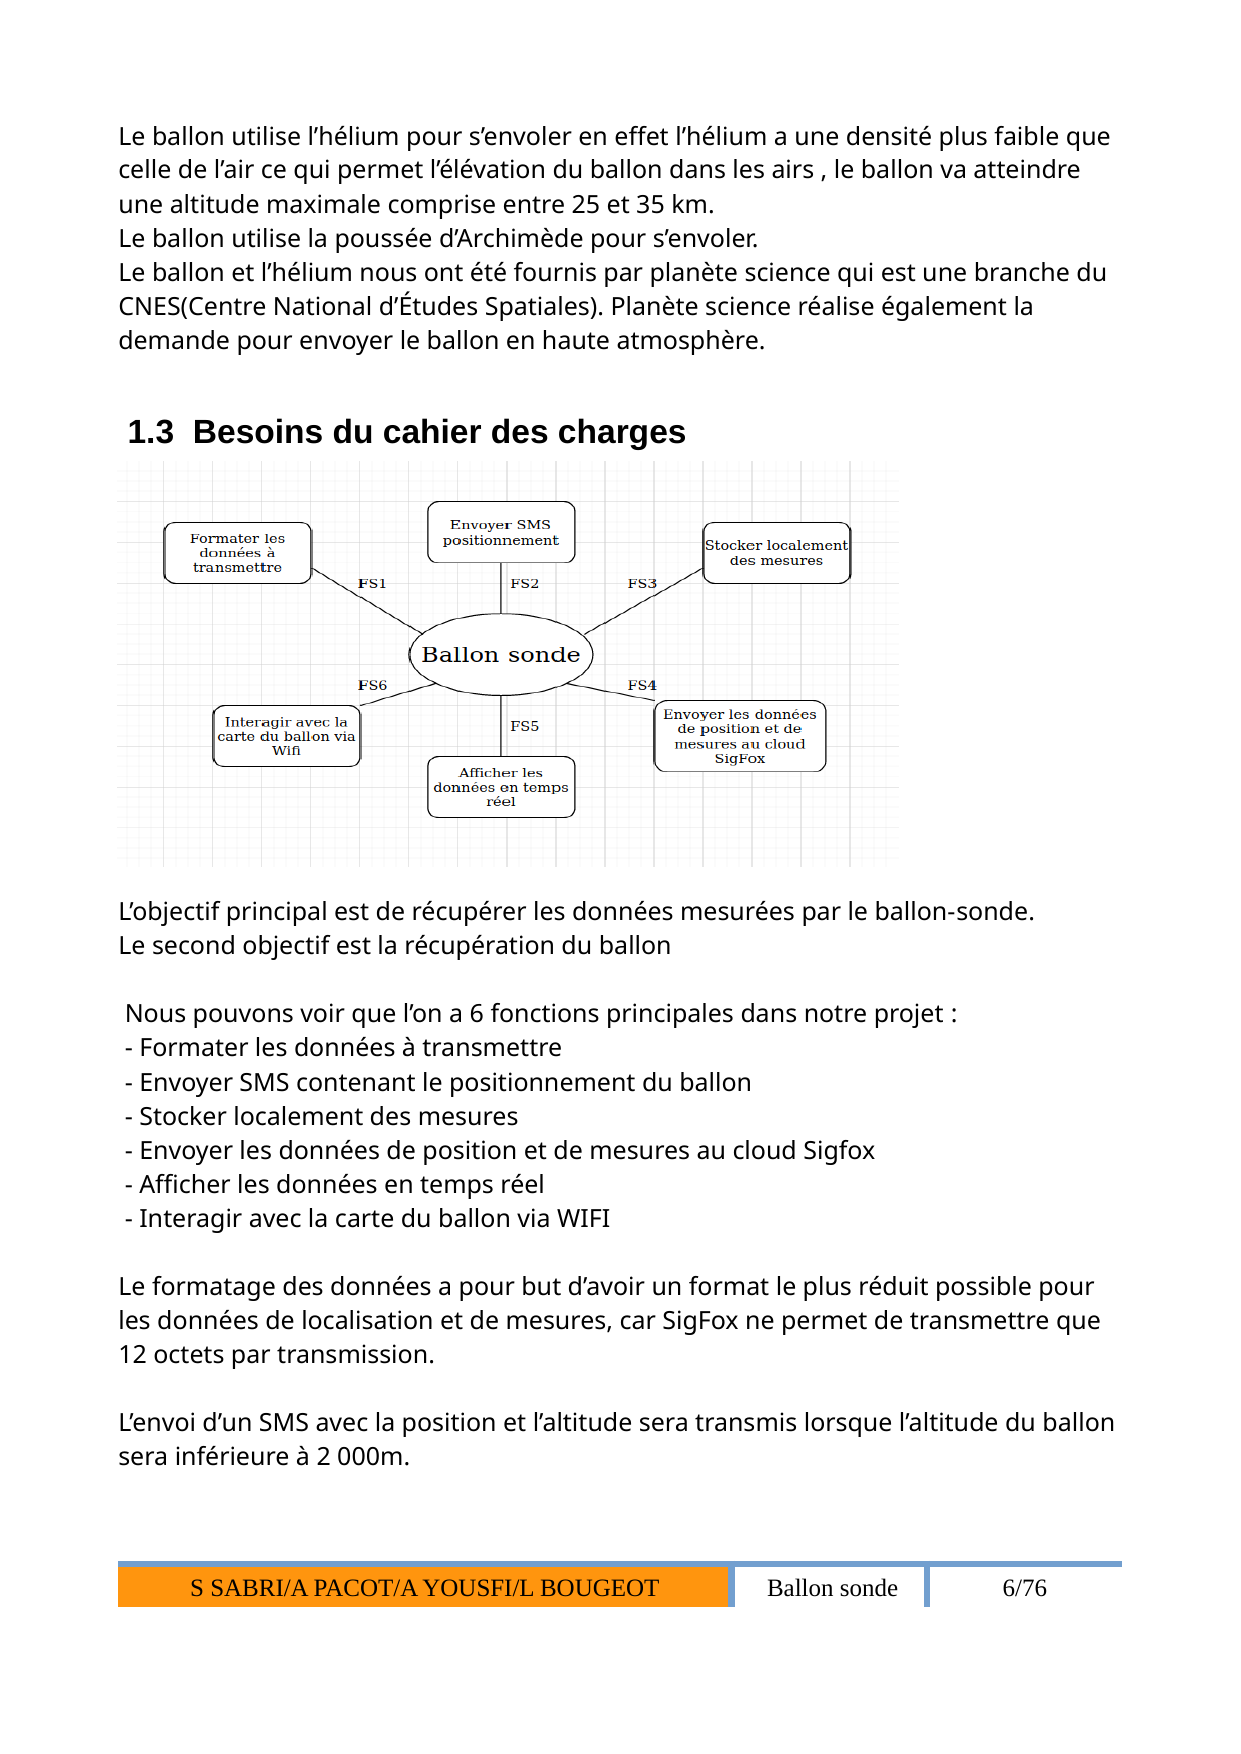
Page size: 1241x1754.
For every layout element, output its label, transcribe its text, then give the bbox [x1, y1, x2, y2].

text L’objectif principal est de récupérer les données mesurées par le ballon-sonde. [118, 894, 1122, 928]
subtitle Besoins du cahier des charges [118, 411, 1122, 450]
text L’envoi d’un SMS avec la position et l’altitude sera transmis lorsque l’altitude du ballon sera inférieure à 2 000m. [118, 1405, 1122, 1473]
text - Interagir avec la carte du ballon via WIFI [118, 1200, 1122, 1234]
text Le ballon et l’hélium nous ont été fournis par planète science qui est une branche du CNES(Centre National d’Études Spatiales). Planète science réalise également la demande pour envoyer le ballon en haute atmosphère. [118, 254, 1122, 357]
text Le ballon utilise la poussée d’Archimède pour s’envoler. [118, 220, 1122, 254]
text - Envoyer SMS contenant le positionnement du ballon [118, 1064, 1122, 1098]
text Nous pouvons voir que l’on a 6 fonctions principales dans notre projet : [118, 996, 1122, 1030]
text - Stocker localement des mesures [118, 1098, 1122, 1132]
text - Formater les données à transmettre [118, 1030, 1122, 1064]
text Le second objectif est la récupération du ballon [118, 928, 1122, 962]
text - Afficher les données en temps réel [118, 1166, 1122, 1200]
text Le ballon utilise l’hélium pour s’envoler en effet l’hélium a une densité plus faible que celle de l’air ce qui permet l’élévation du ballon dans les airs , le ballon va atteindre une altitude maximale comprise entre 25 et 35 km. [118, 118, 1122, 220]
picture [117, 461, 899, 867]
text Le formatage des données a pour but d’avoir un format le plus réduit possible pour les données de localisation et de mesures, car SigFox ne permet de transmettre que 12 octets par transmission. [118, 1268, 1122, 1371]
text - Envoyer les données de position et de mesures au cloud Sigfox [118, 1132, 1122, 1166]
